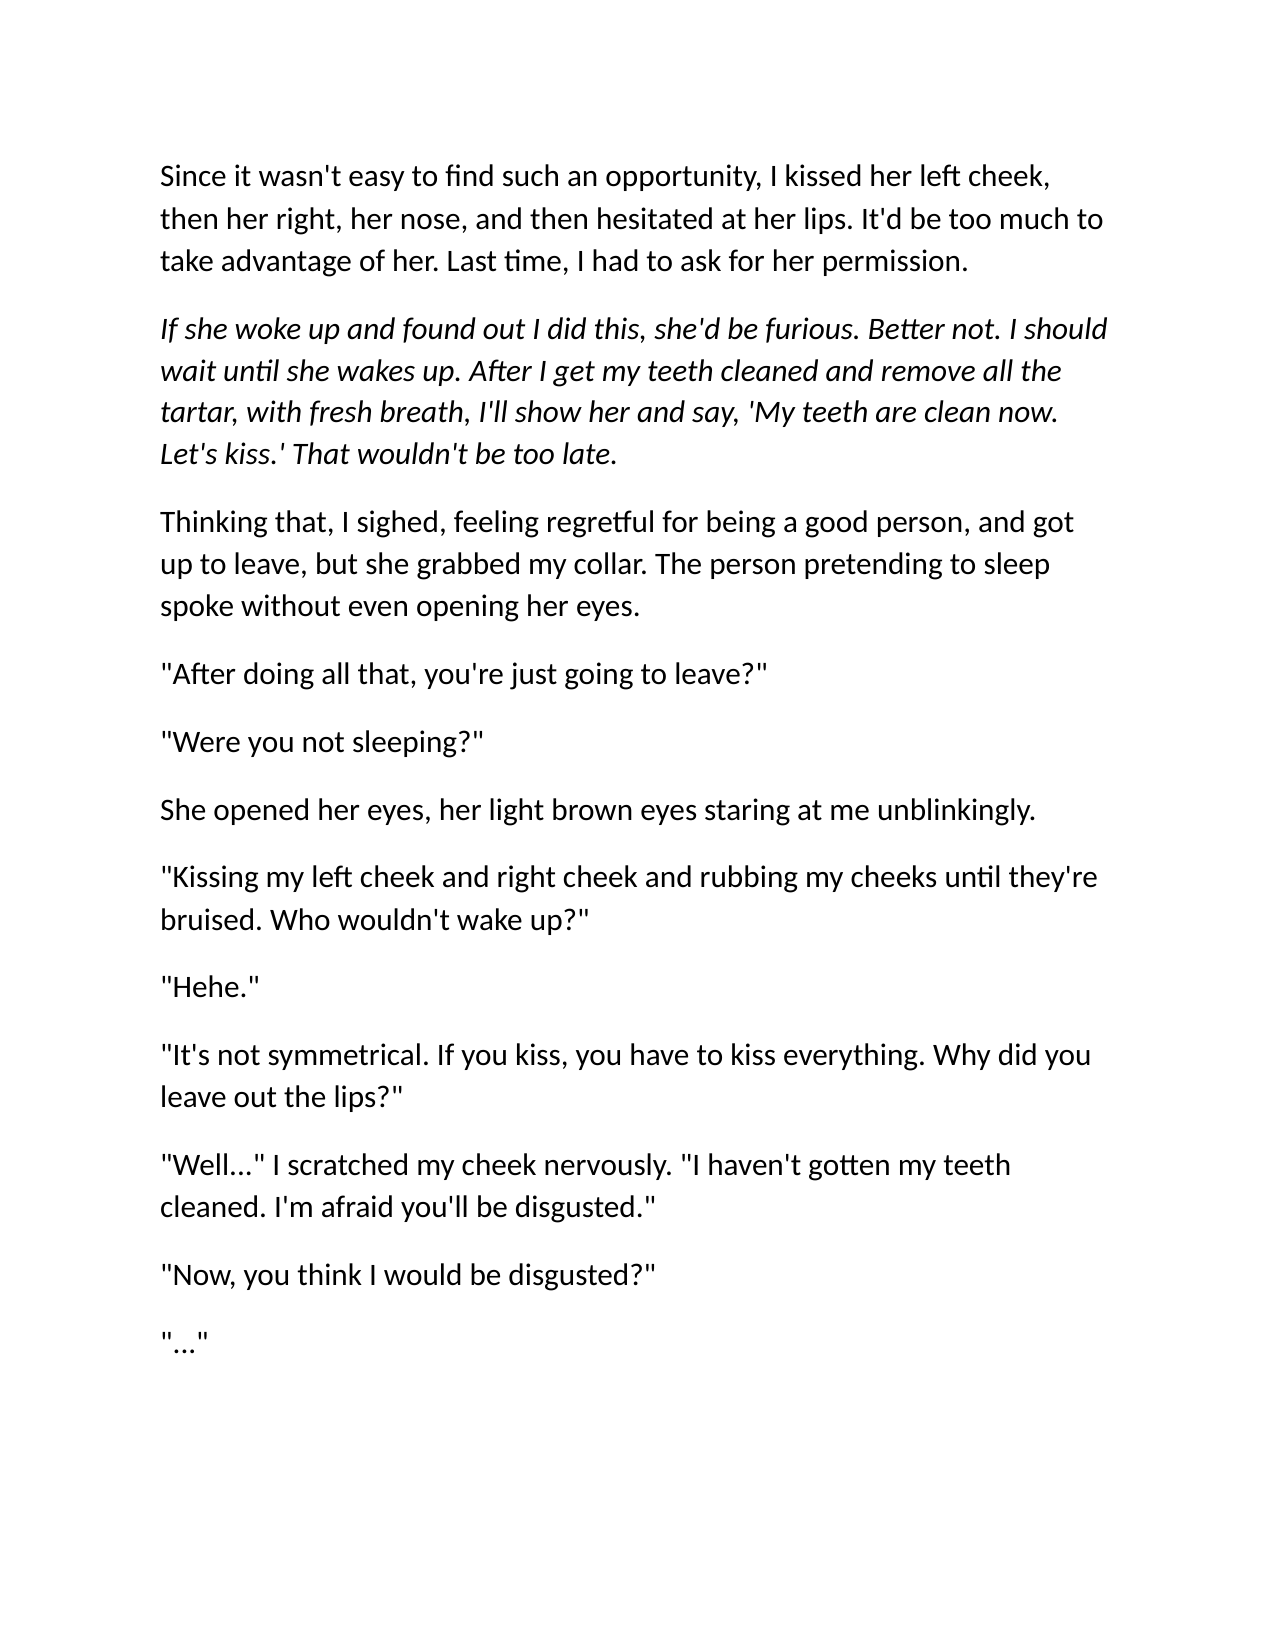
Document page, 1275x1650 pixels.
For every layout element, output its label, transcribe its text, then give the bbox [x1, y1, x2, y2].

text "Now, you think I would be disgusted?" [160, 1255, 1113, 1293]
text Thinking that, I sighed, feeling regretful for being a good person, and got up to leave, but she grabbed my collar. The person pretending to sleep spoke without even opening her eyes. [160, 502, 1113, 625]
text "It's not symmetrical. If you kiss, you have to kiss everything. Why did you leave out the lips?" [160, 1035, 1113, 1116]
text "Kissing my left cheek and right cheek and rubbing my cheeks until they're bruised. Who wouldn't wake up?" [160, 857, 1113, 938]
text "After doing all that, you're just going to leave?" [160, 654, 1113, 692]
text "Well..." I scratched my cheek nervously. "I haven't gotten my teeth cleaned. I'm afraid you'll be disgusted." [160, 1145, 1113, 1226]
text "Were you not sleeping?" [160, 722, 1113, 760]
text "..." [160, 1323, 1113, 1361]
text If she woke up and found out I did this, she'd be furious. Better not. I should wait until she wakes up. After I get my teeth cleaned and remove all the tartar, with fresh breath, I'll show her and say, 'My teeth are clean now. Let's kiss.' That wouldn't be too late. [160, 309, 1113, 472]
text She opened her eyes, her light brown eyes staring at me unblinkingly. [160, 790, 1113, 828]
text Since it wasn't easy to find such an opportunity, I kissed her left cheek, then her right, her nose, and then hesitated at her lips. It'd be too much to take advantage of her. Last time, I had to ask for her permission. [160, 156, 1113, 279]
text "Hehe." [160, 967, 1113, 1006]
